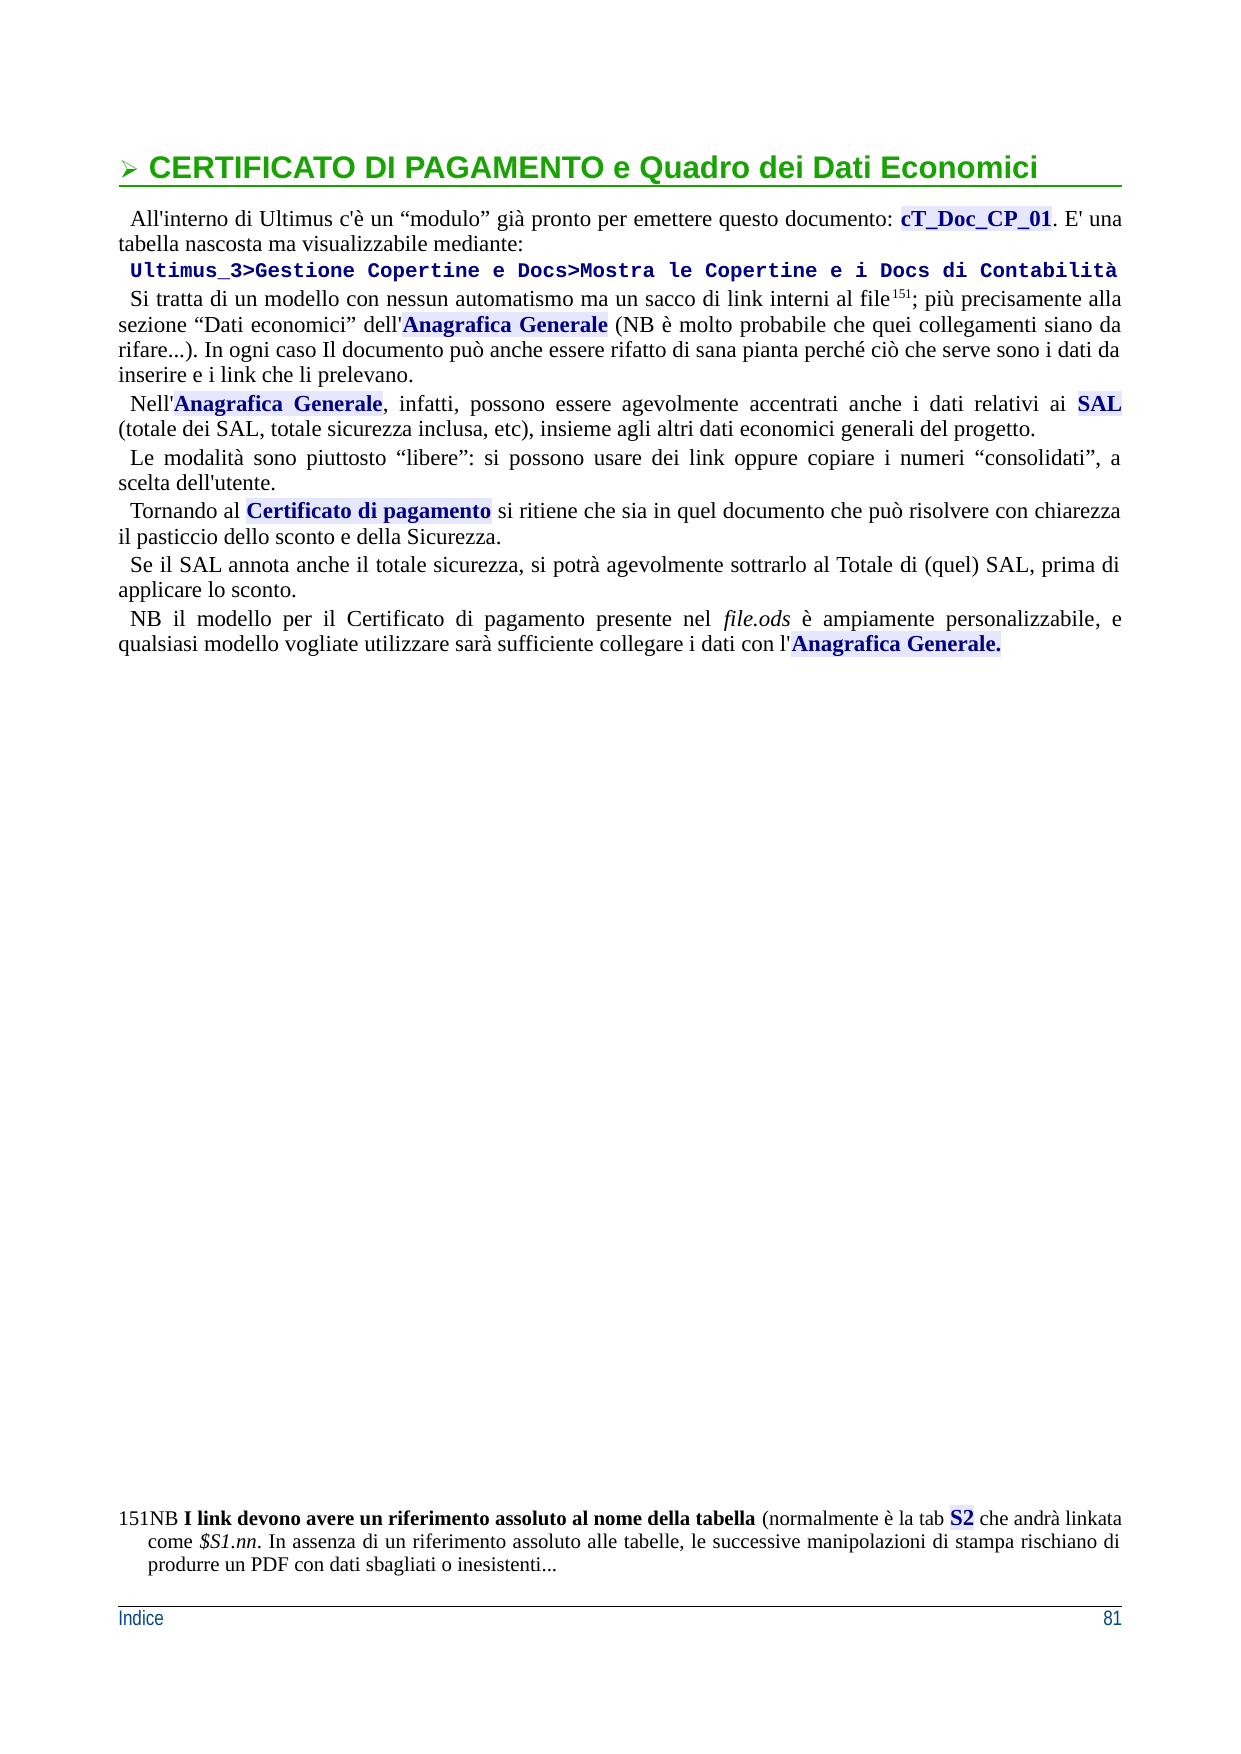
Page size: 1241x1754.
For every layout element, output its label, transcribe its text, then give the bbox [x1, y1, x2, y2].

text Tornando al Certificato di pagamento si ritiene che sia in quel documento che può risolvere con chiarezza il pasticcio dello sconto e della Sicurezza. [118, 498, 1122, 549]
text NB il modello per il Certificato di pagamento presente nel file.ods è ampiamente personalizzabile, e qualsiasi modello vogliate utilizzare sarà sufficiente collegare i dati con l'Anagrafica Generale. [118, 606, 1122, 657]
text Nell'Anagrafica Generale, infatti, possono essere agevolmente accentrati anche i dati relativi ai SAL (totale dei SAL, totale sicurezza inclusa, etc), insieme agli altri dati economici generali del progetto. [118, 391, 1122, 442]
text Si tratta di un modello con nessun automatismo ma un sacco di link interni al file; più precisamente alla sezione “Dati economici” dell'Anagrafica Generale (NB è molto probabile che quei collegamenti siano da rifare...). In ogni caso Il documento può anche essere rifatto di sana pianta perché ciò che serve sono i dati da inserire e i link che li prelevano. [118, 286, 1122, 388]
text Ultimus_3>Gestione Copertine e Docs>Mostra le Copertine e i Docs di Contabilità [118, 259, 1122, 283]
text NB I link devono avere un riferimento assoluto al nome della tabella (normalmente è la tab S2 che andrà linkata come $S1.nn. In assenza di un riferimento assoluto alle tabelle, le successive manipolazioni di stampa rischiano di produrre un PDF con dati sbagliati o inesistenti... [118, 1504, 1122, 1576]
subtitle CERTIFICATO DI PAGAMENTO e Quadro dei Dati Economici [119, 150, 1122, 185]
text Se il SAL annota anche il totale sicurezza, si potrà agevolmente sottrarlo al Totale di (quel) SAL, prima di applicare lo sconto. [118, 552, 1122, 603]
text Le modalità sono piuttosto “libere”: si possono usare dei link oppure copiare i numeri “consolidati”, a scelta dell'utente. [118, 444, 1122, 495]
text All'interno di Ultimus c'è un “modulo” già pronto per emettere questo documento: cT_Doc_CP_01. E' una tabella nascosta ma visualizzabile mediante: [118, 206, 1122, 257]
